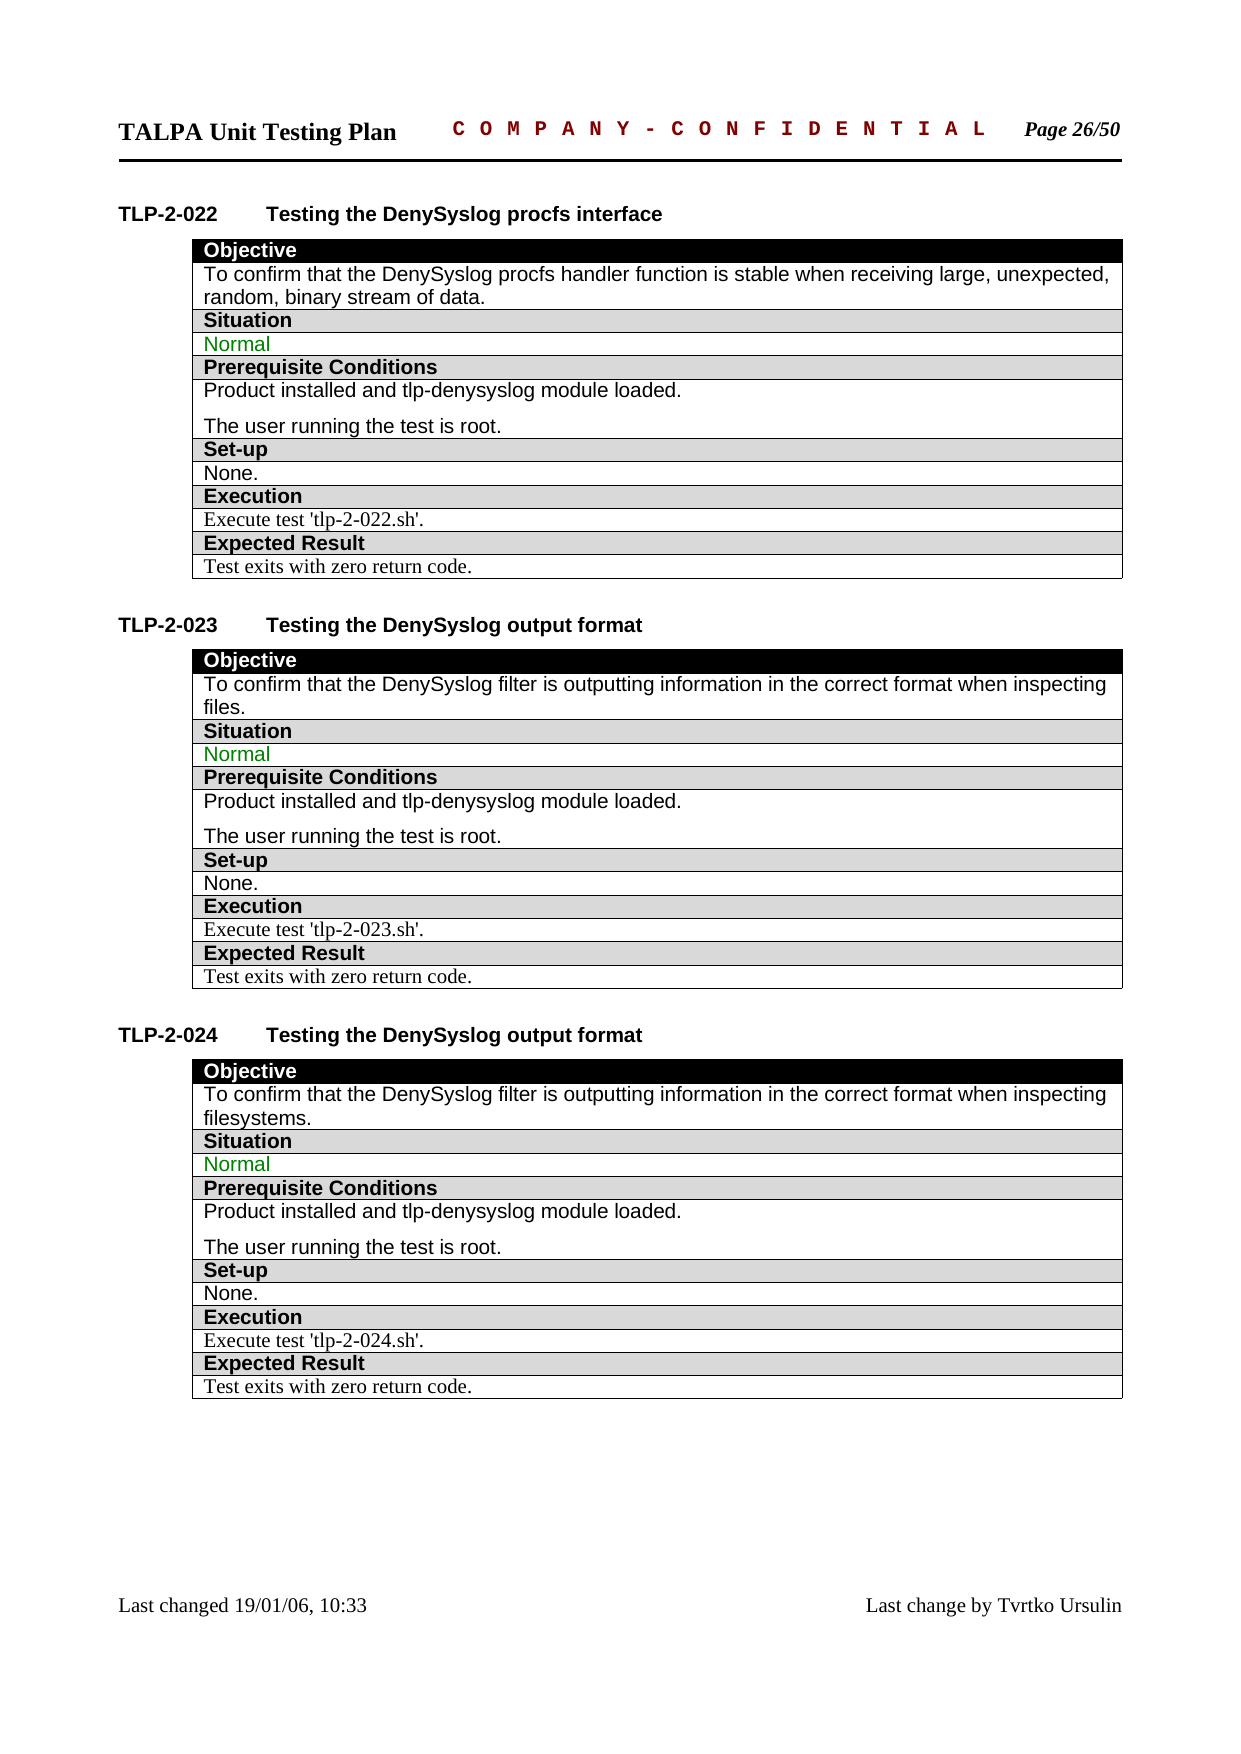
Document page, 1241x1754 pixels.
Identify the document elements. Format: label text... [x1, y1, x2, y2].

table_cell Normal [193, 333, 1122, 355]
table_cell Situation [193, 1130, 1122, 1153]
table_cell To confirm that the DenySyslog procfs handler function is stable when receiving large, unexpected, random, binary stream of data. [193, 263, 1122, 309]
table_cell Execution [193, 896, 1122, 918]
table_header Objective [193, 240, 1122, 262]
table_cell Test exits with zero return code. [193, 555, 1122, 578]
table_cell Execution [193, 486, 1122, 508]
table_cell Execute test 'tlp-2-024.sh'. [193, 1330, 1122, 1352]
table_cell Expected Result [193, 942, 1122, 965]
table_cell None. [193, 872, 1122, 895]
table_cell Product installed and tlp-denysyslog module loaded. The user running the test is root. [193, 380, 1122, 438]
table_cell Set-up [193, 1260, 1122, 1282]
table_cell None. [193, 1283, 1122, 1305]
table_cell Product installed and tlp-denysyslog module loaded. The user running the test is root. [193, 790, 1122, 848]
table_cell None. [193, 462, 1122, 485]
table_cell Product installed and tlp-denysyslog module loaded. The user running the test is root. [193, 1200, 1122, 1259]
table_cell To confirm that the DenySyslog filter is outputting information in the correct format when inspecting files. [193, 674, 1122, 719]
text TLP-2-022 Testing the DenySyslog procfs interface [118, 203, 1122, 226]
table_cell Prerequisite Conditions [193, 1177, 1122, 1199]
table_cell Situation [193, 310, 1122, 332]
table_cell Situation [193, 720, 1122, 743]
table_cell Prerequisite Conditions [193, 767, 1122, 789]
table_cell Test exits with zero return code. [193, 966, 1122, 988]
text TLP-2-023 Testing the DenySyslog output format [118, 613, 1122, 637]
table_cell Prerequisite Conditions [193, 356, 1122, 379]
table_cell Expected Result [193, 1353, 1122, 1375]
table_cell Execution [193, 1306, 1122, 1329]
table_cell Set-up [193, 439, 1122, 461]
table_cell Normal [193, 744, 1122, 766]
table_cell Test exits with zero return code. [193, 1376, 1122, 1398]
table_cell Set-up [193, 849, 1122, 871]
table_header Objective [193, 650, 1122, 673]
text TLP-2-024 Testing the DenySyslog output format [118, 1024, 1122, 1047]
table_cell Execute test 'tlp-2-022.sh'. [193, 509, 1122, 531]
table_cell Execute test 'tlp-2-023.sh'. [193, 919, 1122, 941]
table_header Objective [193, 1060, 1122, 1083]
table_cell Normal [193, 1154, 1122, 1176]
table_cell To confirm that the DenySyslog filter is outputting information in the correct format when inspecting filesystems. [193, 1084, 1122, 1129]
table_cell Expected Result [193, 532, 1122, 554]
